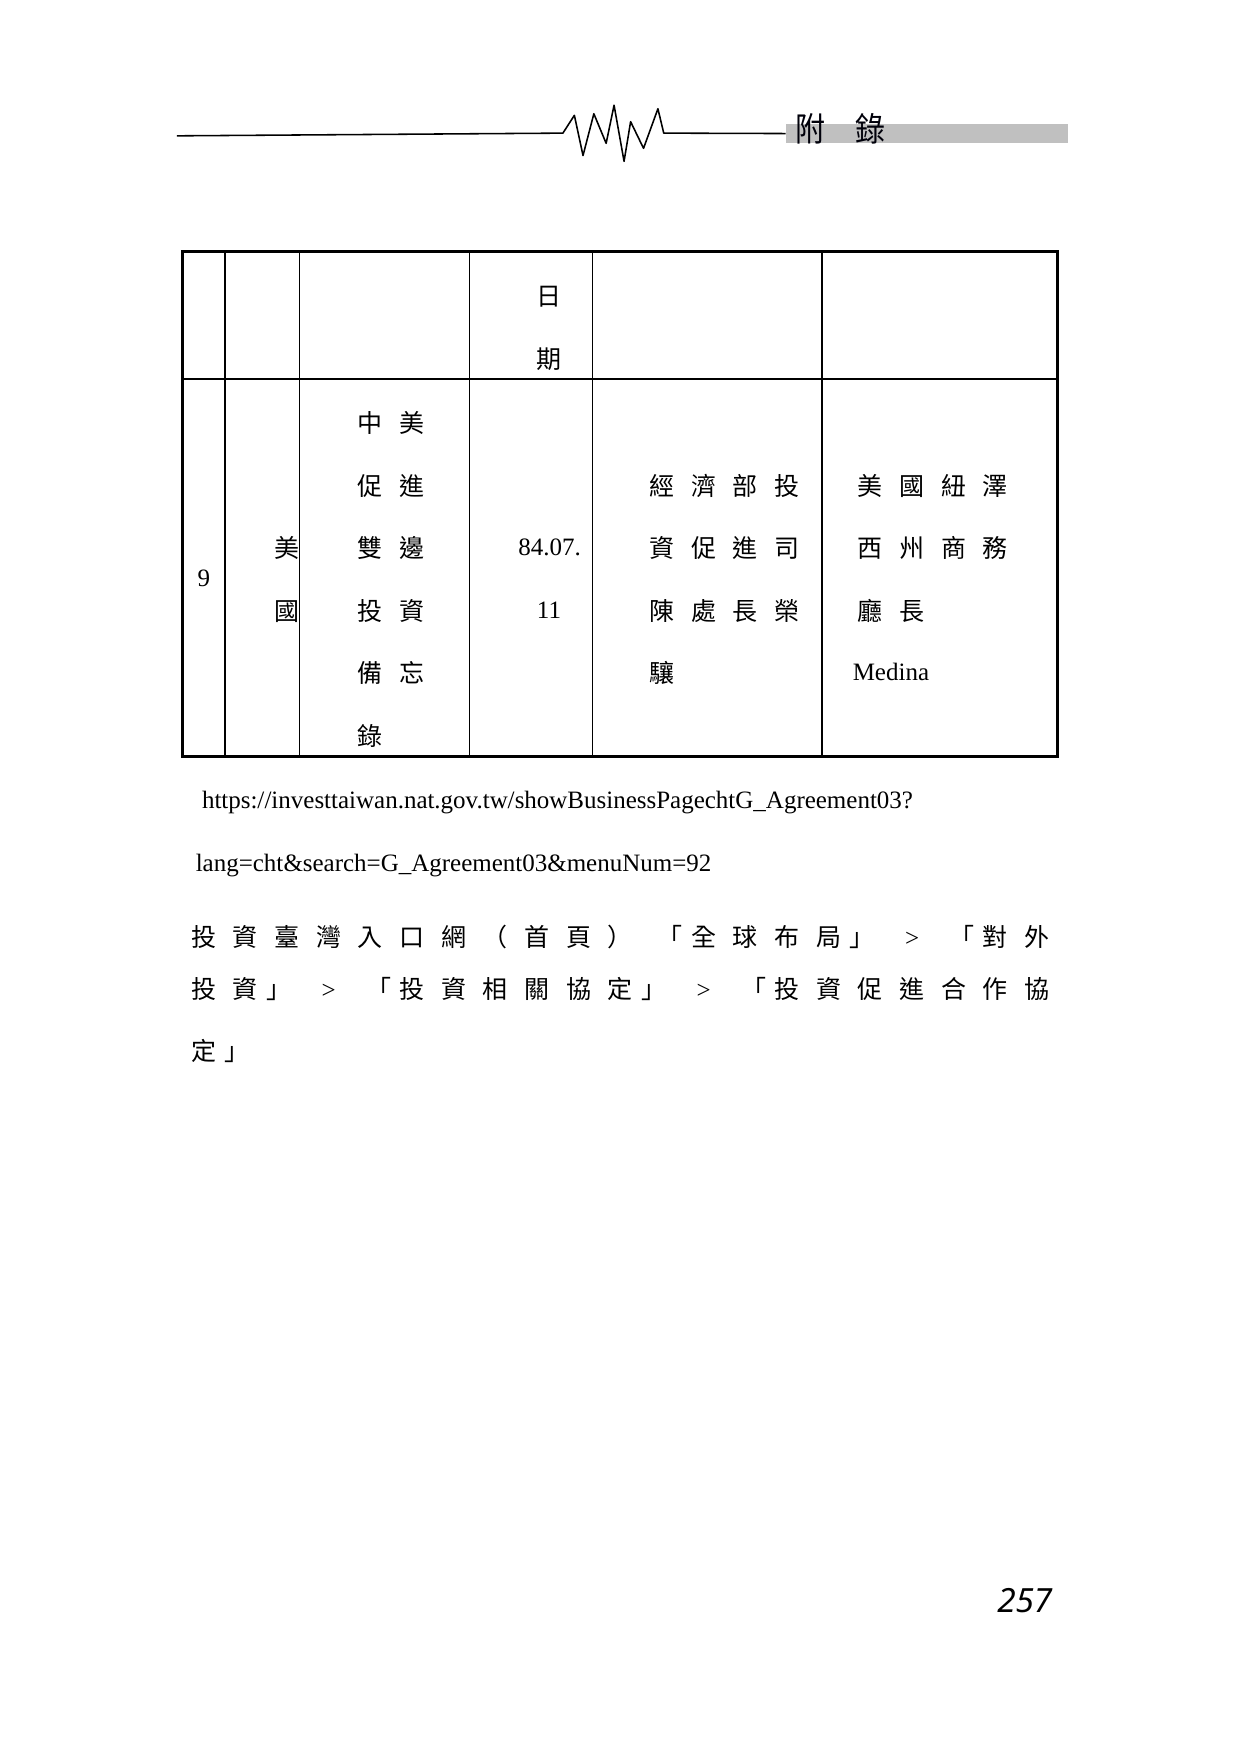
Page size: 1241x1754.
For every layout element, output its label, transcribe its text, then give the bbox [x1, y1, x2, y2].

table_header [300, 253, 469, 378]
table_header [226, 253, 299, 378]
table_cell 經濟部投資促進司 陳處長榮驤 [593, 380, 821, 755]
table_cell 9 [184, 380, 224, 755]
text https://investtaiwan.nat.gov.tw/showBusinessPagechtG_Agreement03?lang=cht&search=G_Agreement03&menuNum=92 [183, 758, 1058, 883]
table_cell 美國紐澤西州商務 廳長 Medina [823, 380, 1056, 755]
table_cell 美國 [226, 380, 299, 755]
text 投資臺灣入口網（首頁）「全球布局」>「對外投資」>「投資相關協定」>「投資促進合作協定」 [183, 883, 1058, 1071]
table_cell 84.07.11 [470, 380, 592, 755]
table_header [593, 253, 821, 378]
table_header 日期 [470, 253, 592, 378]
table_header [184, 253, 224, 378]
table_cell 中美促進雙邊投資備忘錄 [300, 380, 469, 755]
table_header [823, 253, 1056, 378]
